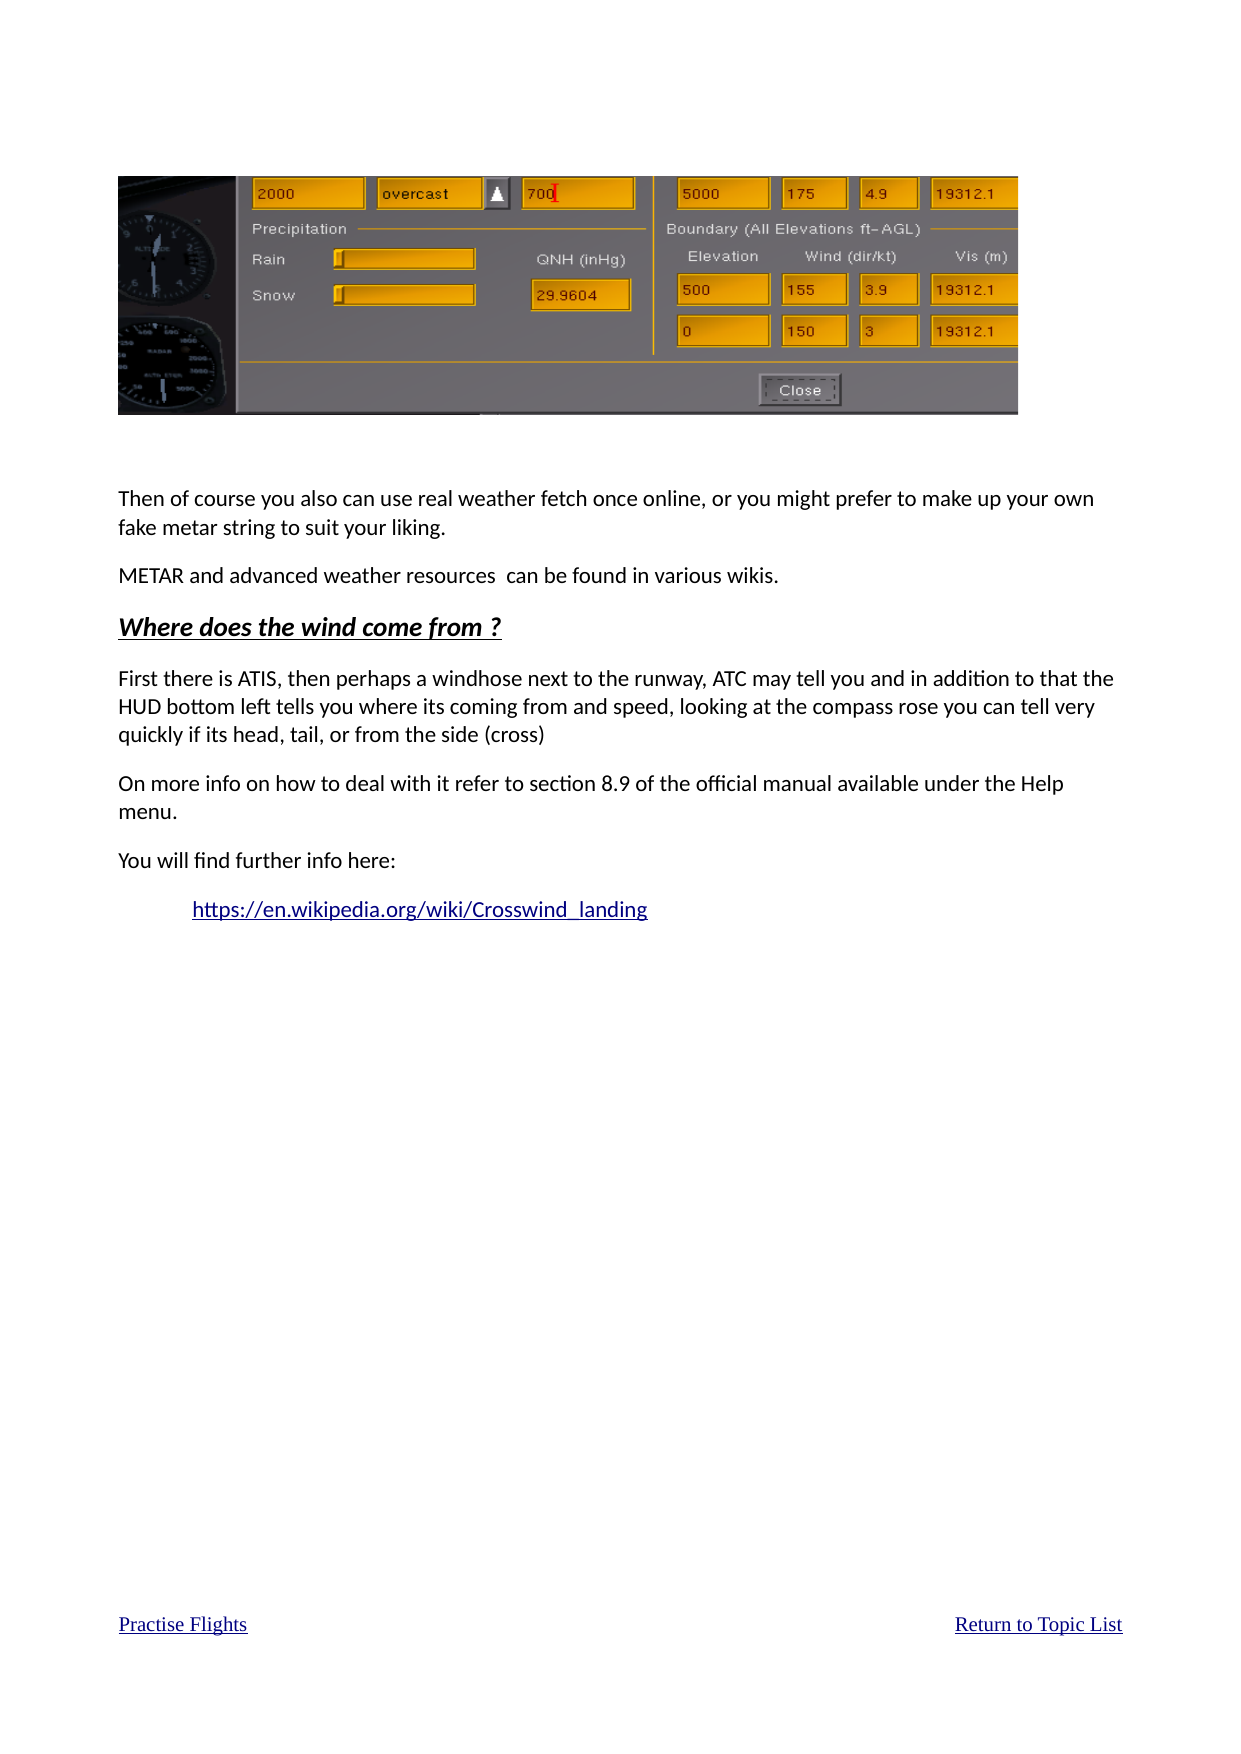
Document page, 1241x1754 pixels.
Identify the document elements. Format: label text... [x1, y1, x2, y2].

text https://en.wikipedia.org/wiki/Crosswind_landing [118, 895, 1122, 923]
text Then of course you also can use real weather fetch once online, or you might prefer to make up your own fake metar string to suit your liking. [118, 484, 1122, 541]
text On more info on how to deal with it refer to section 8.9 of the official manual available under the Help menu. [118, 769, 1122, 825]
text METAR and advanced weather resources can be found in various wikis. [118, 561, 1122, 589]
text Where does the wind come from ? [118, 610, 1122, 643]
text First there is ATIS, then perhaps a windhose next to the runway, ATC may tell you and in addition to that the HUD bottom left tells you where its coming from and speed, looking at the compass rose you can tell very quickly if its head, tail, or from the side (cross) [118, 664, 1122, 748]
text You will find further info here: [118, 846, 1122, 874]
